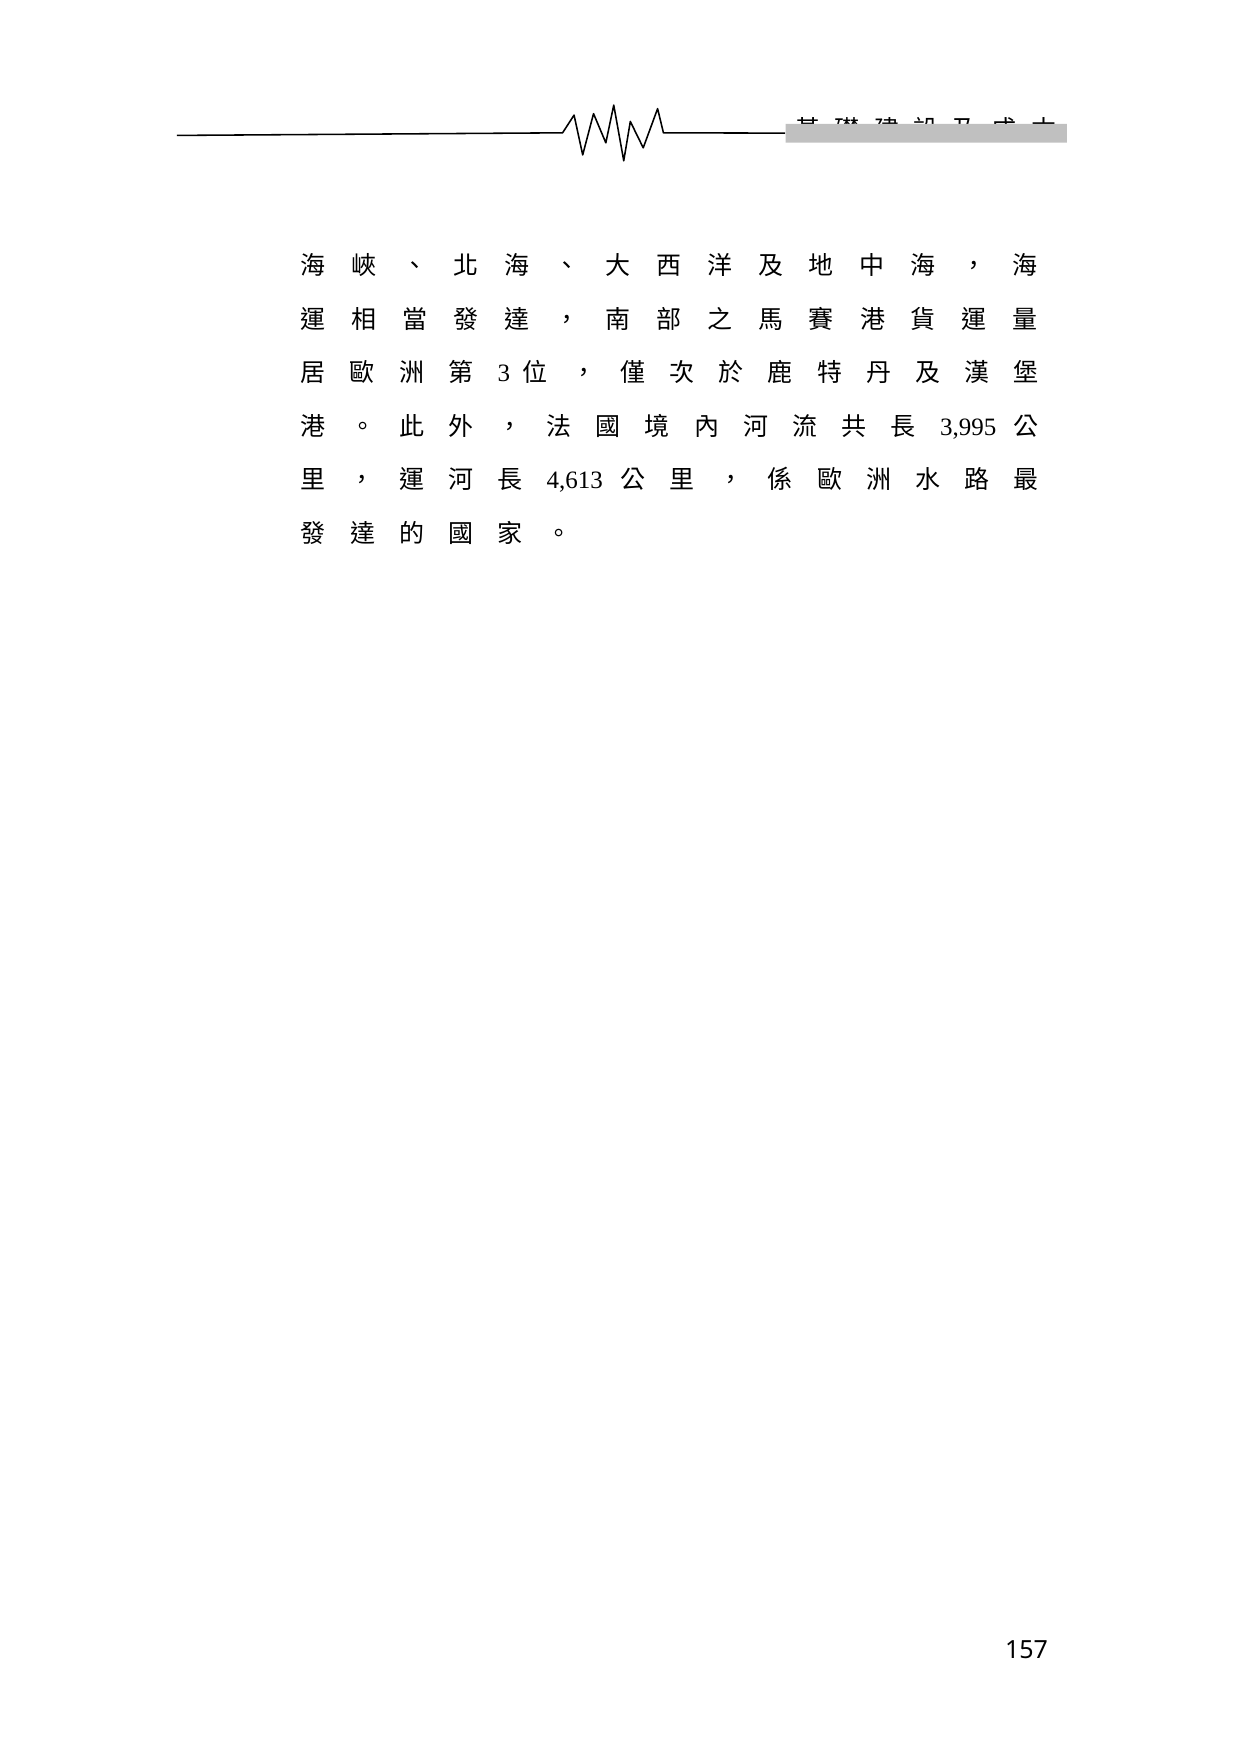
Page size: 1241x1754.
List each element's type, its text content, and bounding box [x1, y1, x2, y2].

text 海峽、北海、大西洋及地中海，海運相當發達，南部之馬賽港貨運量居歐洲第3位，僅次於鹿特丹及漢堡港。此外，法國境內河流共長3,995公里，運河長4,613公里，係歐洲水路最發達的國家。 [276, 237, 1063, 558]
